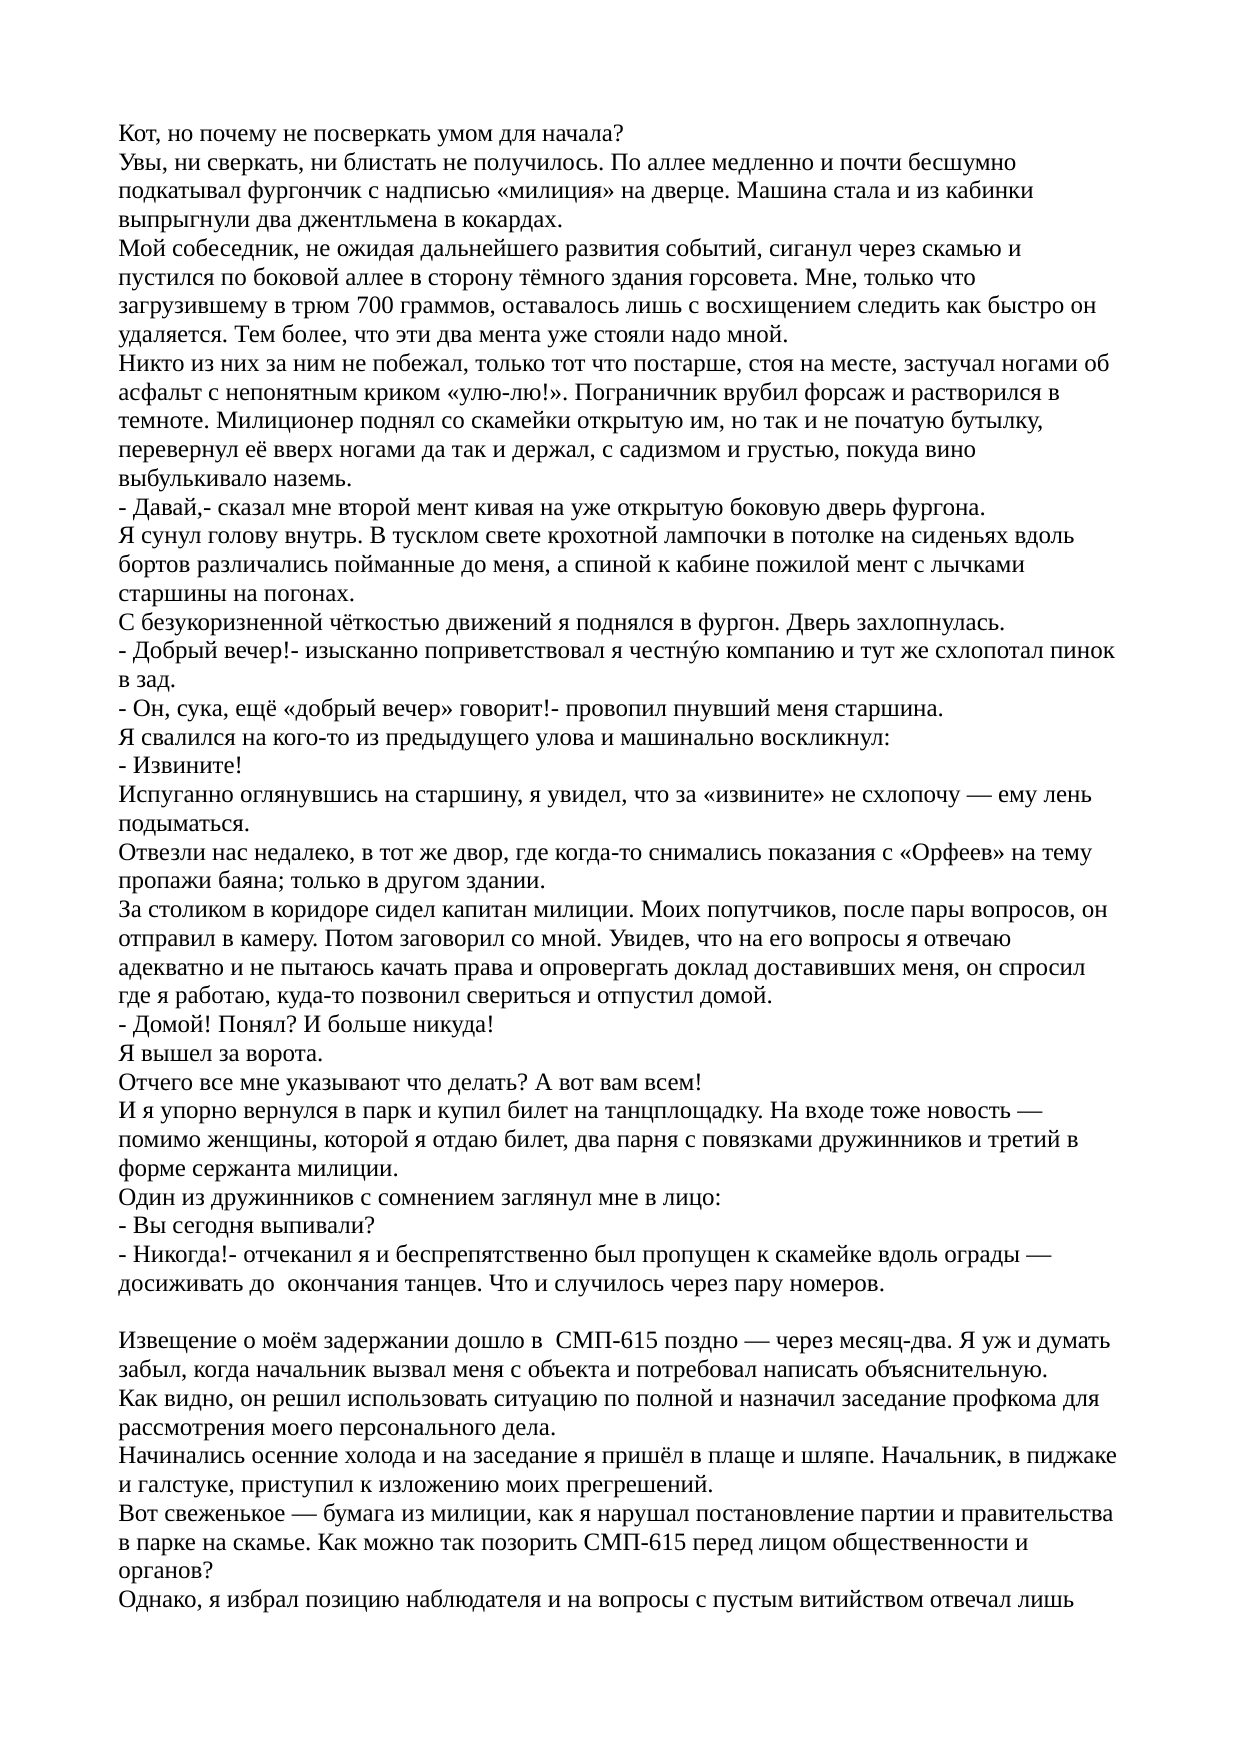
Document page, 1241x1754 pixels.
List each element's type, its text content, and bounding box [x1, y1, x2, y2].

text Как видно, он решил использовать ситуацию по полной и назначил заседание профкома для рассмотрения моего персонального дела. [118, 1383, 1122, 1441]
text - Извините! [118, 751, 1122, 779]
text Я вышел за ворота. [118, 1038, 1122, 1067]
text Начинались осенние холода и на заседание я пришёл в плаще и шляпе. Начальник, в пиджаке и галстуке, приступил к изложению моих прегрешений. [118, 1441, 1122, 1498]
text И я упорно вернулся в парк и купил билет на танцплощадку. На входе тоже новость — помимо женщины, которой я отдаю билет, два парня с повязками дружинников и третий в форме сержанта милиции. [118, 1096, 1122, 1182]
text - Вы сегодня выпивали? [118, 1211, 1122, 1239]
text Отвезли нас недалеко, в тот же двор, где когда-то снимались показания с «Орфеев» на тему пропажи баяна; только в другом здании. [118, 837, 1122, 894]
text Я сунул голову внутрь. В тусклом свете крохотной лампочки в потолке на сиденьях вдоль бортов различались пойманные до меня, а спиной к кабине пожилой мент с лычками старшины на погонах. [118, 521, 1122, 607]
text Кот, но почему не посверкать умом для начала? [118, 118, 1122, 147]
text За столиком в коридоре сидел капитан милиции. Моих попутчиков, после пары вопросов, он отправил в камеру. Потом заговорил со мной. Увидев, что на его вопросы я отвечаю адекватно и не пытаюсь качать права и опровергать доклад доставивших меня, он спросил где я работаю, куда-то позвонил свериться и отпустил домой. [118, 894, 1122, 1009]
text - Домой! Понял? И больше никуда! [118, 1009, 1122, 1038]
text Увы, ни сверкать, ни блистать не получилось. По аллее медленно и почти бесшумно подкатывал фургончик с надписью «милиция» на дверце. Машина стала и из кабинки выпрыгнули два джентльмена в кокардах. [118, 147, 1122, 233]
text Испуганно оглянувшись на старшину, я увидел, что за «извините» не схлопочу — ему лень подыматься. [118, 779, 1122, 837]
text Извещение о моём задержании дошло в СМП-615 поздно — через месяц-два. Я уж и думать забыл, когда начальник вызвал меня с объекта и потребовал написать объяснительную. [118, 1326, 1122, 1383]
text - Добрый вечер!- изысканно поприветствовал я честнýю компанию и тут же схлопотал пинок в зад. [118, 636, 1122, 693]
text Один из дружинников с сомнением заглянул мне в лицо: [118, 1182, 1122, 1211]
text С безукоризненной чёткостью движений я поднялся в фургон. Дверь захлопнулась. [118, 607, 1122, 636]
text Никто из них за ним не побежал, только тот что постарше, стоя на месте, застучал ногами об асфальт с непонятным криком «улю-лю!». Пограничник врубил форсаж и растворился в темноте. Милиционер поднял со скамейки открытую им, но так и не початую бутылку, перевернул её вверх ногами да так и держал, с садизмом и грустью, покуда вино выбулькивало наземь. [118, 348, 1122, 492]
text - Давай,- сказал мне второй мент кивая на уже открытую боковую дверь фургона. [118, 492, 1122, 521]
text Отчего все мне указывают что делать? А вот вам всем! [118, 1067, 1122, 1096]
text Я свалился на кого-то из предыдущего улова и машинально воскликнул: [118, 722, 1122, 751]
text Вот свеженькое — бумага из милиции, как я нарушал постановление партии и правительства в парке на скамье. Как можно так позорить СМП-615 перед лицом общественности и органов? [118, 1498, 1122, 1584]
text - Никогда!- отчеканил я и беспрепятственно был пропущен к скамейке вдоль ограды — досиживать до окончания танцев. Что и случилось через пару номеров. [118, 1239, 1122, 1297]
text Однако, я избрал позицию наблюдателя и на вопросы с пустым витийством отвечал лишь [118, 1584, 1122, 1613]
text Мой собеседник, не ожидая дальнейшего развития событий, сиганул через скамью и пустился по боковой аллее в сторону тёмного здания горсовета. Мне, только что загрузившему в трюм 700 граммов, оставалось лишь с восхищением следить как быстро он удаляется. Тем более, что эти два мента уже стояли надо мной. [118, 233, 1122, 348]
text - Он, сука, ещё «добрый вечер» говорит!- провопил пнувший меня старшина. [118, 693, 1122, 722]
